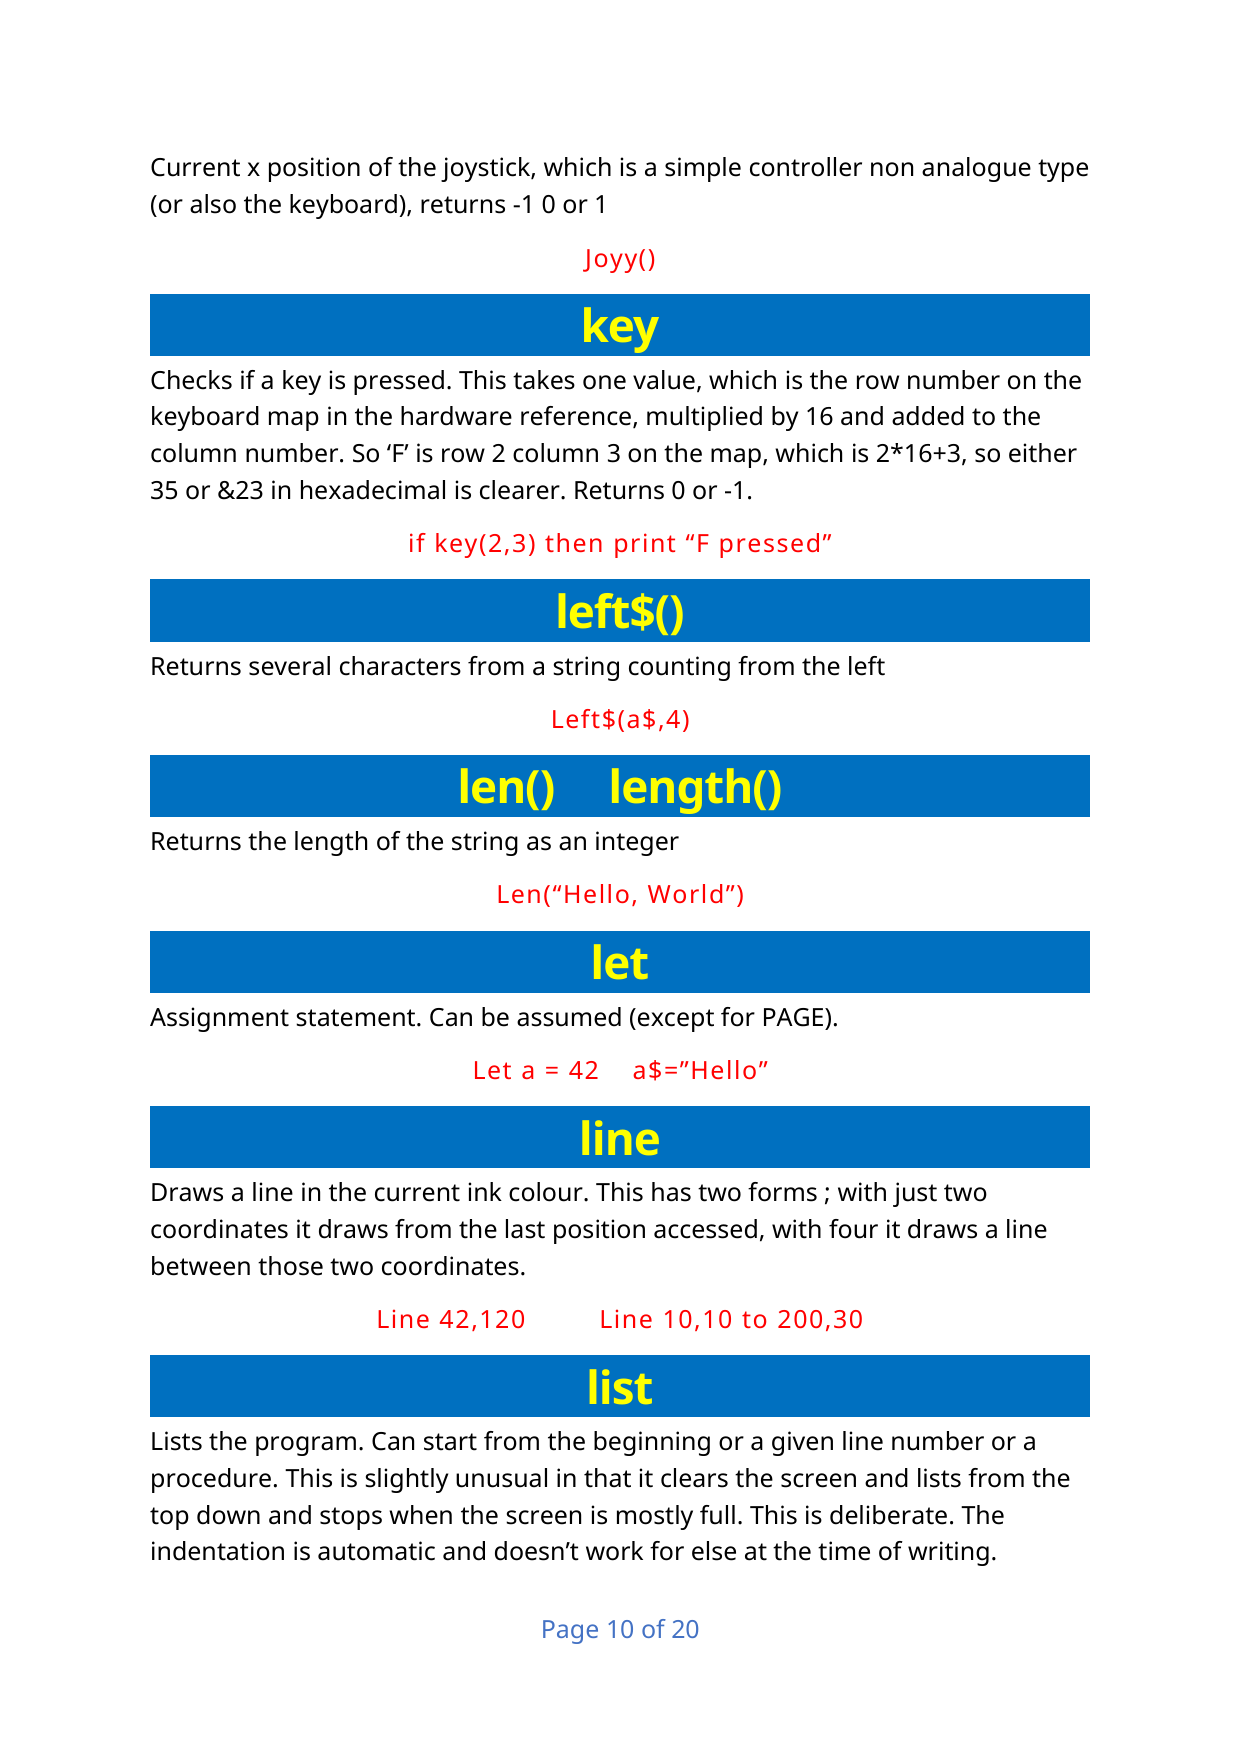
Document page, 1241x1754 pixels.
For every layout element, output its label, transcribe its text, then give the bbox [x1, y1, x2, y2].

subtitle Line 42,120 Line 10,10 to 200,30 [150, 1302, 1090, 1336]
title list [150, 1355, 1090, 1417]
text Checks if a key is pressed. This takes one value, which is the row number on the keyboard map in the hardware reference, multiplied by 16 and added to the column number. So ‘F’ is row 2 column 3 on the map, which is 2*16+3, so either 35 or &23 in hexadecimal is clearer. Returns 0 or -1. [150, 362, 1090, 507]
text Lists the program. Can start from the beginning or a given line number or a procedure. This is slightly unusual in that it clears the screen and lists from the top down and stops when the screen is mostly full. This is deliberate. The indentation is automatic and doesn’t work for else at the time of writing. [150, 1424, 1090, 1568]
title len() length() [150, 755, 1090, 817]
text Draws a line in the current ink colour. This has two forms ; with just two coordinates it draws from the last position accessed, with four it draws a line between those two coordinates. [150, 1175, 1090, 1282]
subtitle Left$(a$,4) [150, 702, 1090, 736]
subtitle Len(“Hello, World”) [150, 877, 1090, 911]
subtitle Let a = 42 a$=”Hello” [150, 1053, 1090, 1087]
text Returns the length of the string as an integer [150, 824, 1090, 858]
title key [150, 294, 1090, 356]
title line [150, 1106, 1090, 1168]
text Current x position of the joystick, which is a simple controller non analogue type (or also the keyboard), returns -1 0 or 1 [150, 150, 1090, 221]
text Returns several characters from a string counting from the left [150, 648, 1090, 682]
title let [150, 931, 1090, 993]
text Assignment statement. Can be assumed (except for PAGE). [150, 999, 1090, 1033]
title left$() [150, 579, 1090, 642]
subtitle if key(2,3) then print “F pressed” [150, 526, 1090, 560]
subtitle Joyy() [150, 240, 1090, 274]
